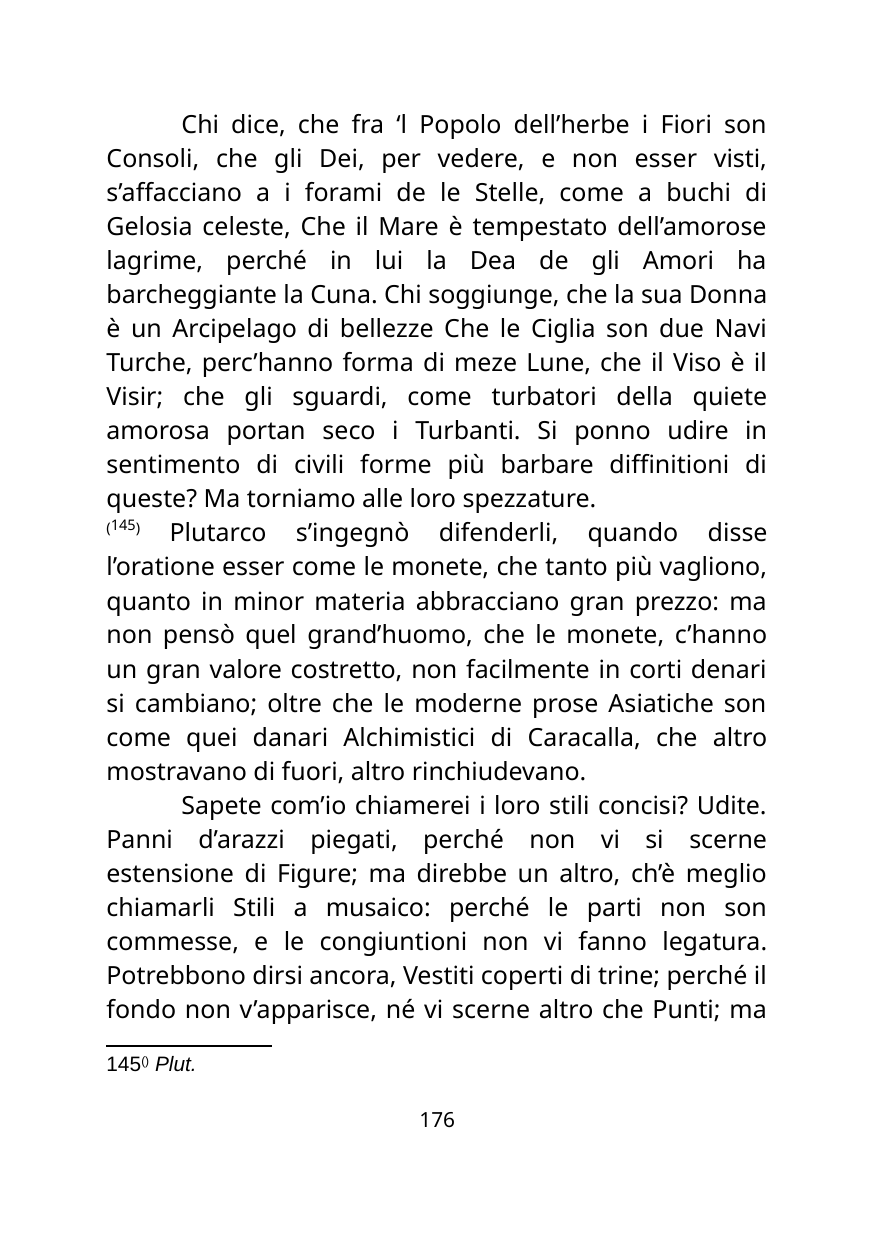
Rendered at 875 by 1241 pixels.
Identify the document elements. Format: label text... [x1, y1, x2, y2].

text Sapete com’io chiamerei i loro stili concisi? Udite. Panni d’arazzi piegati, perché non vi si scerne estensione di Figure; ma direbbe un altro, ch’è meglio chiamarli Stili a musaico: perché le parti non son commesse, e le congiuntioni non vi fanno legatura. Potrebbono dirsi ancora, Vestiti coperti di trine; perché il fondo non v’apparisce, né vi scerne altro che Punti; ma [106, 787, 768, 1026]
text () Plutarco s’ingegnò difenderli, quando disse l’oratione esser come le monete, che tanto più vagliono, quanto in minor materia abbracciano gran prezzo: ma non pensò quel grand’huomo, che le monete, c’hanno un gran valore costretto, non facilmente in corti denari si cambiano; oltre che le moderne prose Asiatiche son come quei danari Alchimistici di Caracalla, che altro mostravano di fuori, altro rinchiudevano. [106, 515, 768, 787]
text Chi dice, che fra ‘l Popolo dell’herbe i Fiori son Consoli, che gli Dei, per vedere, e non esser visti, s’affacciano a i forami de le Stelle, come a buchi di Gelosia celeste, Che il Mare è tempestato dell’amorose lagrime, perché in lui la Dea de gli Amori ha barcheggiante la Cuna. Chi soggiunge, che la sua Donna è un Arcipelago di bellezze Che le Ciglia son due Navi Turche, perc’hanno forma di meze Lune, che il Viso è il Visir; che gli sguardi, come turbatori della quiete amorosa portan seco i Turbanti. Si ponno udire in sentimento di civili forme più barbare diffinitioni di queste? Ma torniamo alle loro spezzature. [106, 106, 768, 515]
text () Plut. [106, 1052, 768, 1076]
